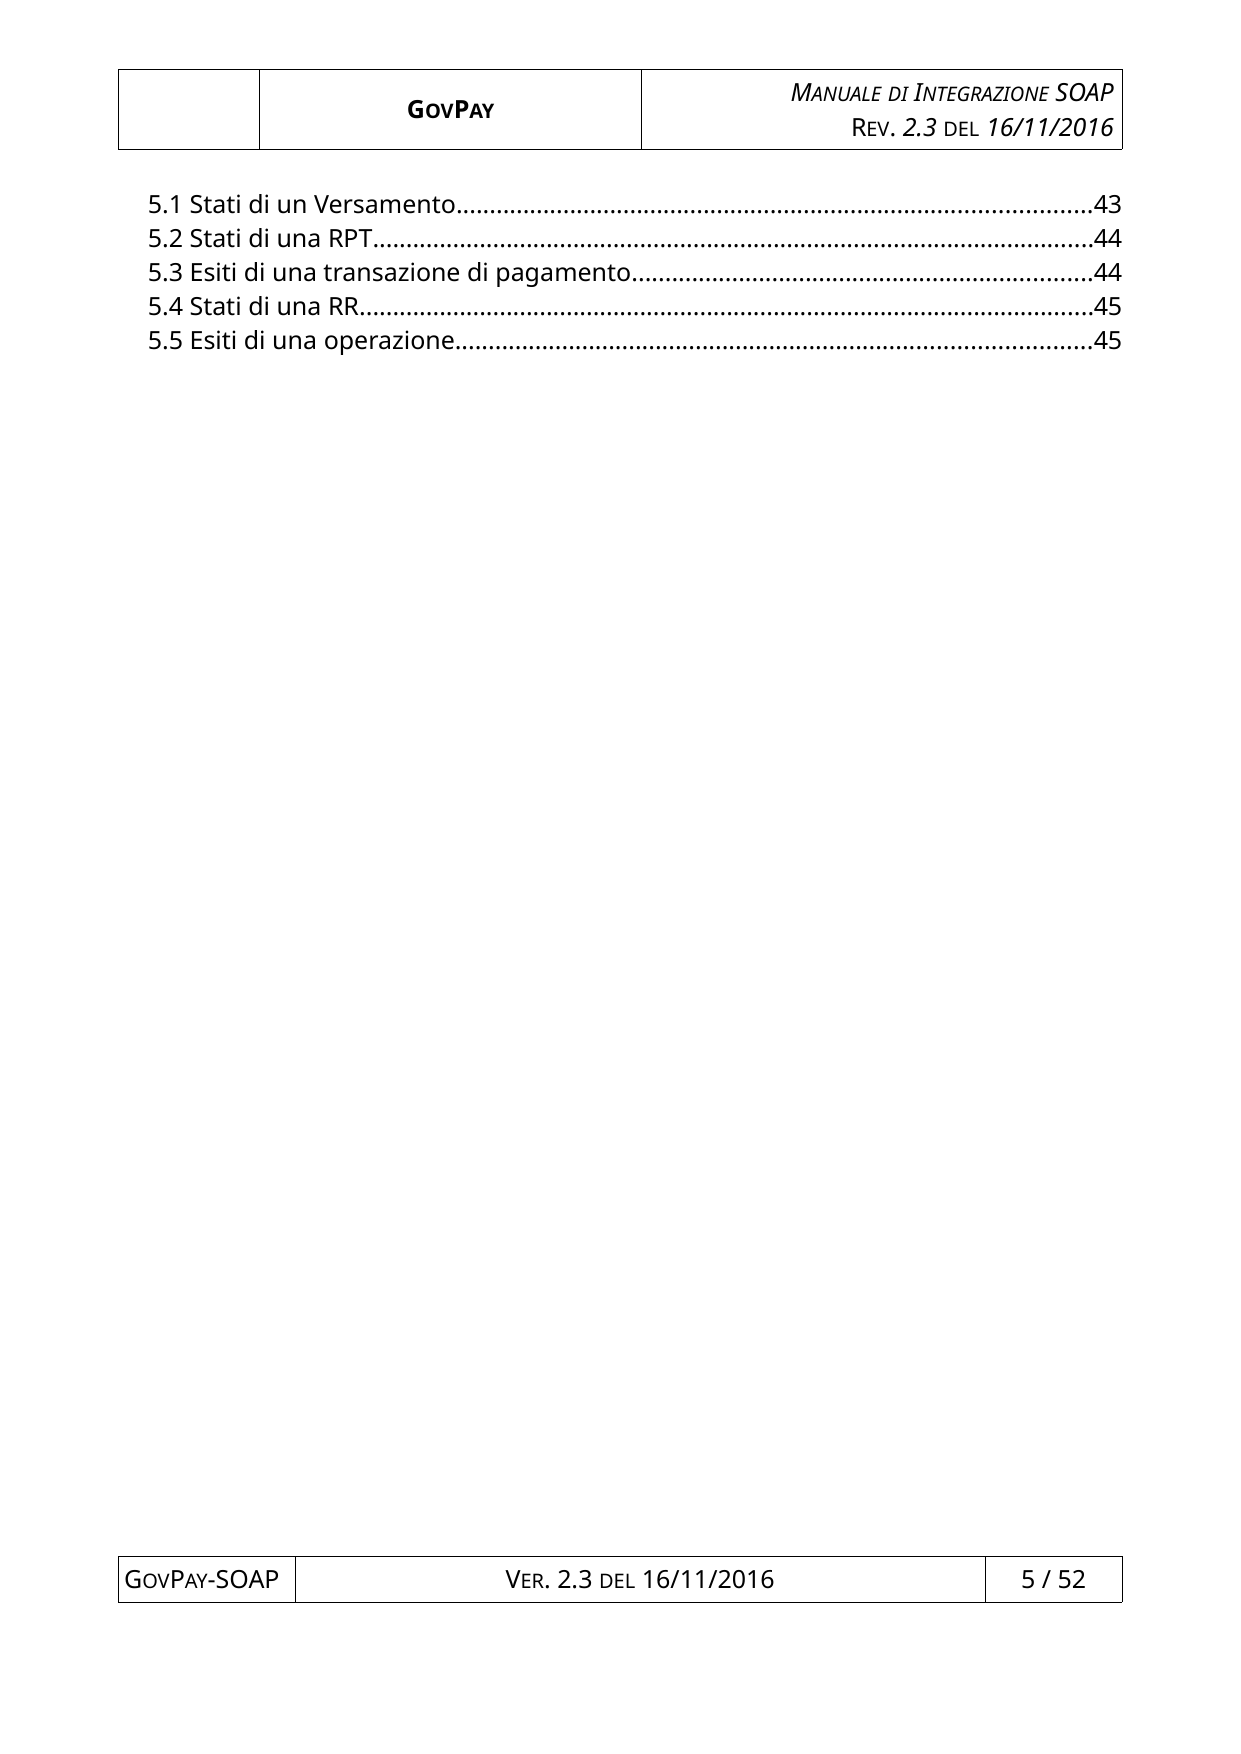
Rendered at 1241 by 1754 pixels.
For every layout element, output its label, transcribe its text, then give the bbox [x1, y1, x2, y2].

text 5.5 Esiti di una operazione 45 [148, 322, 1122, 357]
text 5.3 Esiti di una transazione di pagamento 44 [148, 254, 1122, 288]
text 5.4 Stati di una RR 45 [148, 288, 1122, 322]
text 5.1 Stati di un Versamento 43 [148, 186, 1122, 220]
text 5.2 Stati di una RPT 44 [148, 220, 1122, 254]
